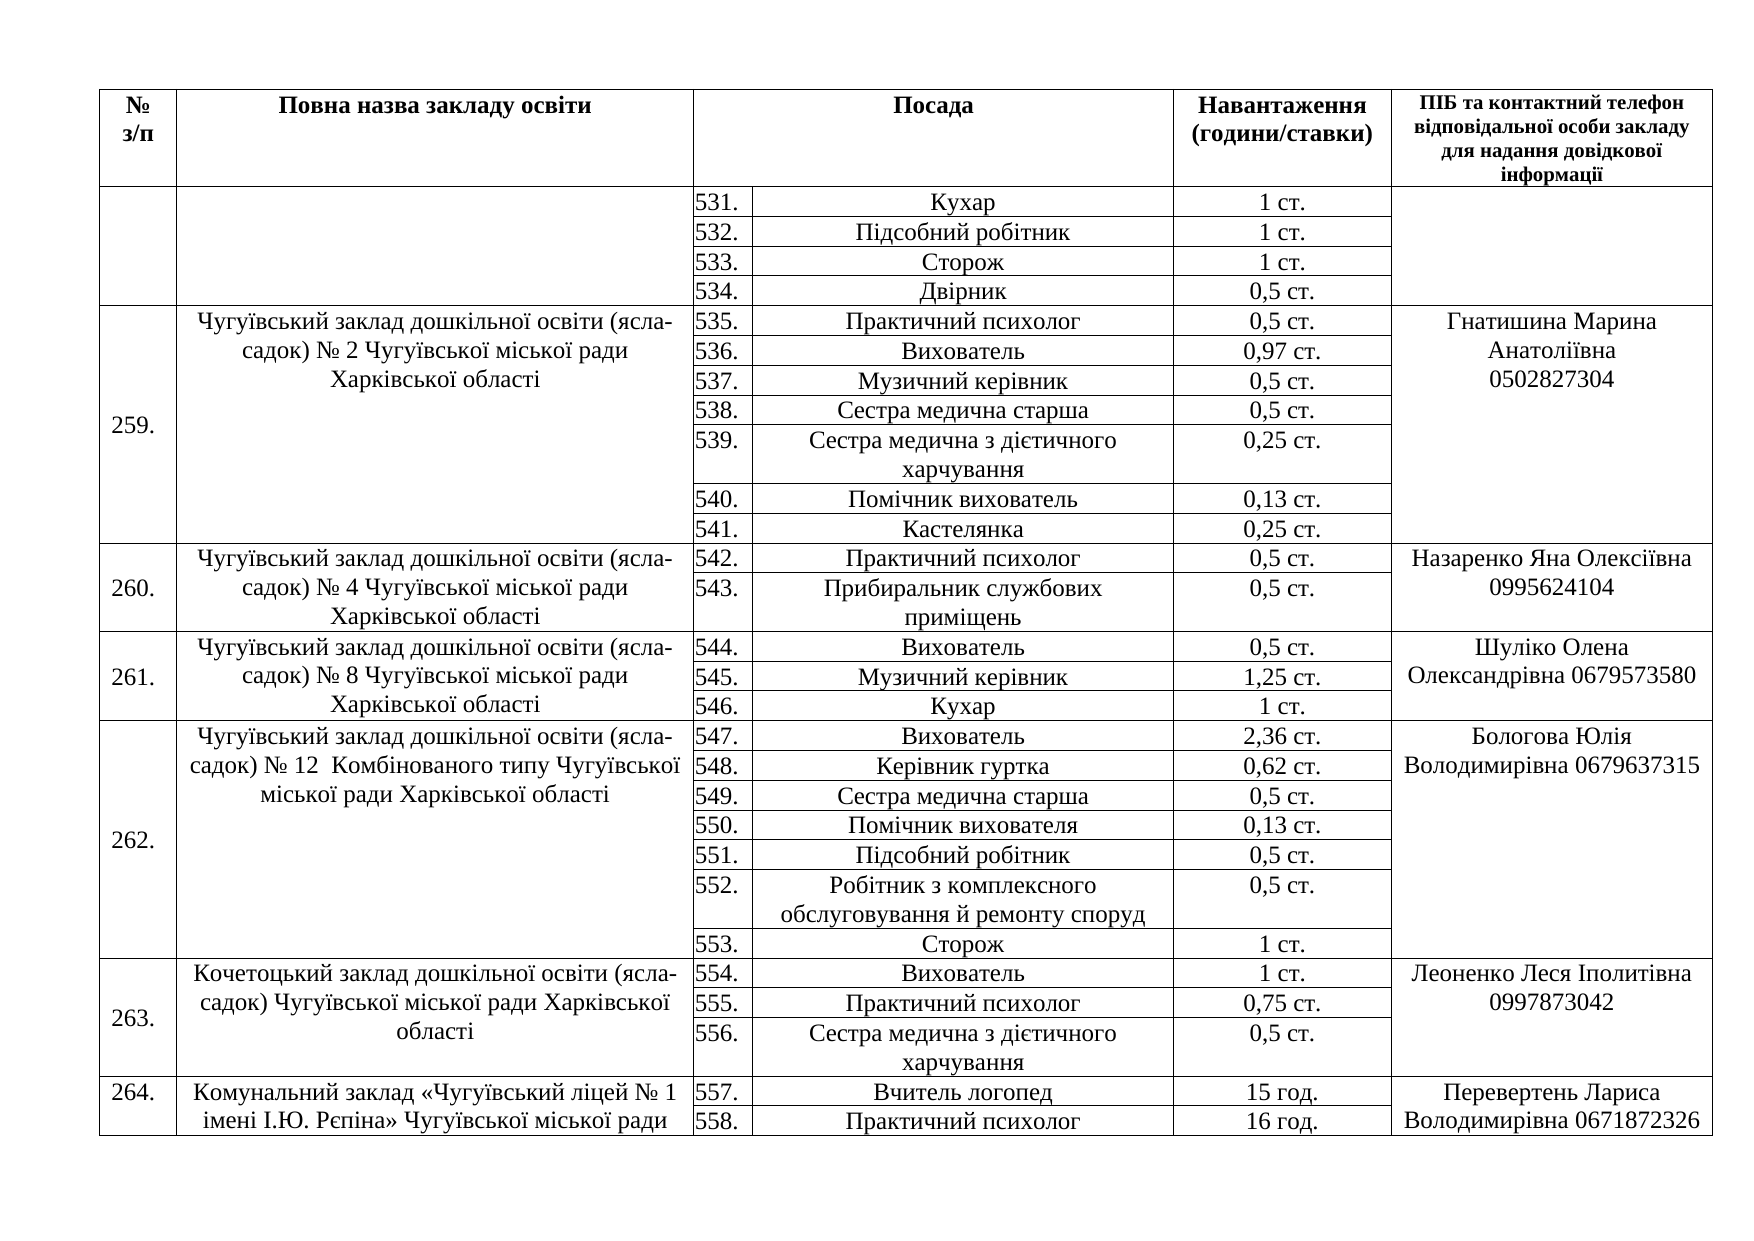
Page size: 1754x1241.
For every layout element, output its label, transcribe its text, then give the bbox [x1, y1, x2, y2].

table_cell 2,36 ст. [1174, 721, 1391, 750]
table_cell [694, 870, 752, 928]
table_cell Прибиральник службових приміщень [753, 573, 1173, 631]
table_cell 0,5 ст. [1174, 366, 1391, 394]
table_cell [100, 544, 176, 631]
table_cell Шуліко Олена Олександрівна 0679573580 [1392, 632, 1712, 720]
table_cell [694, 187, 752, 216]
table_header № з/п [100, 90, 176, 186]
table_cell [694, 306, 752, 335]
table_header Повна назва закладу освіти [177, 90, 693, 186]
table_cell Гнатишина Марина Анатоліївна 0502827304 [1392, 306, 1712, 542]
table_cell 15 год. [1174, 1077, 1391, 1105]
table_header ПІБ та контактний телефон відповідальної особи закладу для надання довідкової інформації [1392, 90, 1712, 186]
table_cell 0,5 ст. [1174, 870, 1391, 928]
table_cell Кухар [753, 187, 1173, 216]
table_cell [100, 632, 176, 720]
table_cell 0,5 ст. [1174, 632, 1391, 661]
table_cell [100, 306, 176, 542]
table_cell [694, 484, 752, 513]
table_cell [694, 1077, 752, 1105]
table_cell Кастелянка [753, 514, 1173, 542]
table_cell Вихователь [753, 632, 1173, 661]
table_cell 0,5 ст. [1174, 544, 1391, 572]
table_cell [694, 396, 752, 424]
table_cell [694, 811, 752, 839]
table_cell Кухар [753, 691, 1173, 720]
table_cell 0,5 ст. [1174, 396, 1391, 424]
table_cell 0,5 ст. [1174, 276, 1391, 305]
table_cell Вихователь [753, 959, 1173, 987]
table_cell Чугуївський заклад дошкільної освіти (ясла-садок) № 12 Комбінованого типу Чугуївської міської ради Харківської області [177, 721, 693, 957]
table_cell Практичний психолог [753, 988, 1173, 1017]
table_cell [694, 632, 752, 661]
table_cell 0,13 ст. [1174, 811, 1391, 839]
table_cell Двірник [753, 276, 1173, 305]
table_cell Вчитель логопед [753, 1077, 1173, 1105]
table_cell [1392, 187, 1712, 305]
table_cell [694, 276, 752, 305]
table_header Навантаження (години/ставки) [1174, 90, 1391, 186]
table_cell 16 год. [1174, 1106, 1391, 1135]
table_cell [100, 187, 176, 305]
table_cell Леоненко Леся Іполитівна 0997873042 [1392, 959, 1712, 1076]
table_cell Перевертень Лариса Володимирівна 0671872326 [1392, 1077, 1712, 1135]
table_cell [694, 751, 752, 780]
table_cell 1 ст. [1174, 929, 1391, 957]
table_cell [694, 781, 752, 809]
table_cell Сестра медична старша [753, 781, 1173, 809]
table_cell Комунальний заклад «Чугуївський ліцей № 1 імені І.Ю. Рєпіна» Чугуївської міської ради [177, 1077, 693, 1135]
table_cell [694, 988, 752, 1017]
table_cell [694, 691, 752, 720]
table_cell 1 ст. [1174, 217, 1391, 246]
table_cell 0,25 ст. [1174, 514, 1391, 542]
table_header Посада [694, 90, 1173, 186]
table_cell Чугуївський заклад дошкільної освіти (ясла-садок) № 4 Чугуївської міської ради Харківської області [177, 544, 693, 631]
table_cell [694, 1106, 752, 1135]
table_cell 1 ст. [1174, 959, 1391, 987]
table_cell 1 ст. [1174, 247, 1391, 275]
table_cell [177, 187, 693, 305]
table_cell Бологова Юлія Володимирівна 0679637315 [1392, 721, 1712, 957]
table_cell Керівник гуртка [753, 751, 1173, 780]
table_cell 1 ст. [1174, 187, 1391, 216]
table_cell [694, 662, 752, 690]
table_cell 0,62 ст. [1174, 751, 1391, 780]
table_cell Музичний керівник [753, 662, 1173, 690]
table_cell 0,5 ст. [1174, 1018, 1391, 1076]
table_cell Сторож [753, 247, 1173, 275]
table_cell 1,25 ст. [1174, 662, 1391, 690]
table_cell 0,75 ст. [1174, 988, 1391, 1017]
table_cell [694, 217, 752, 246]
table_cell [694, 840, 752, 869]
table_cell Практичний психолог [753, 306, 1173, 335]
table_cell Вихователь [753, 721, 1173, 750]
table_cell [694, 929, 752, 957]
table_cell Кочетоцький заклад дошкільної освіти (ясла-садок) Чугуївської міської ради Харківської області [177, 959, 693, 1076]
table_cell [694, 247, 752, 275]
table_cell [694, 544, 752, 572]
table_cell [694, 336, 752, 365]
table_cell [694, 425, 752, 483]
table_cell Робітник з комплексного обслуговування й ремонту споруд [753, 870, 1173, 928]
table_cell [100, 959, 176, 1076]
table_cell Вихователь [753, 336, 1173, 365]
table_cell Помічник вихователь [753, 484, 1173, 513]
table_cell Практичний психолог [753, 1106, 1173, 1135]
table_cell [694, 1018, 752, 1076]
table_cell 0,97 ст. [1174, 336, 1391, 365]
table_cell 0,5 ст. [1174, 840, 1391, 869]
table_cell [694, 959, 752, 987]
table_cell Сестра медична з дієтичного харчування [753, 1018, 1173, 1076]
table_cell Підсобний робітник [753, 217, 1173, 246]
table_cell Чугуївський заклад дошкільної освіти (ясла-садок) № 8 Чугуївської міської ради Харківської області [177, 632, 693, 720]
table_cell [694, 366, 752, 394]
table_cell [694, 514, 752, 542]
table_cell [694, 573, 752, 631]
table_cell 0,13 ст. [1174, 484, 1391, 513]
table_cell 0,5 ст. [1174, 781, 1391, 809]
table_cell 0,5 ст. [1174, 573, 1391, 631]
table_cell Сестра медична старша [753, 396, 1173, 424]
table_cell Музичний керівник [753, 366, 1173, 394]
table_cell [100, 721, 176, 957]
table_cell 0,25 ст. [1174, 425, 1391, 483]
table_cell Помічник вихователя [753, 811, 1173, 839]
table_cell 0,5 ст. [1174, 306, 1391, 335]
table_cell Підсобний робітник [753, 840, 1173, 869]
table_cell Чугуївський заклад дошкільної освіти (ясла-садок) № 2 Чугуївської міської ради Харківської області [177, 306, 693, 542]
table_cell Сестра медична з дієтичного харчування [753, 425, 1173, 483]
table_cell Назаренко Яна Олексіївна 0995624104 [1392, 544, 1712, 631]
table_cell [100, 1077, 176, 1135]
table_cell Практичний психолог [753, 544, 1173, 572]
table_cell Сторож [753, 929, 1173, 957]
table_cell [694, 721, 752, 750]
table_cell 1 ст. [1174, 691, 1391, 720]
